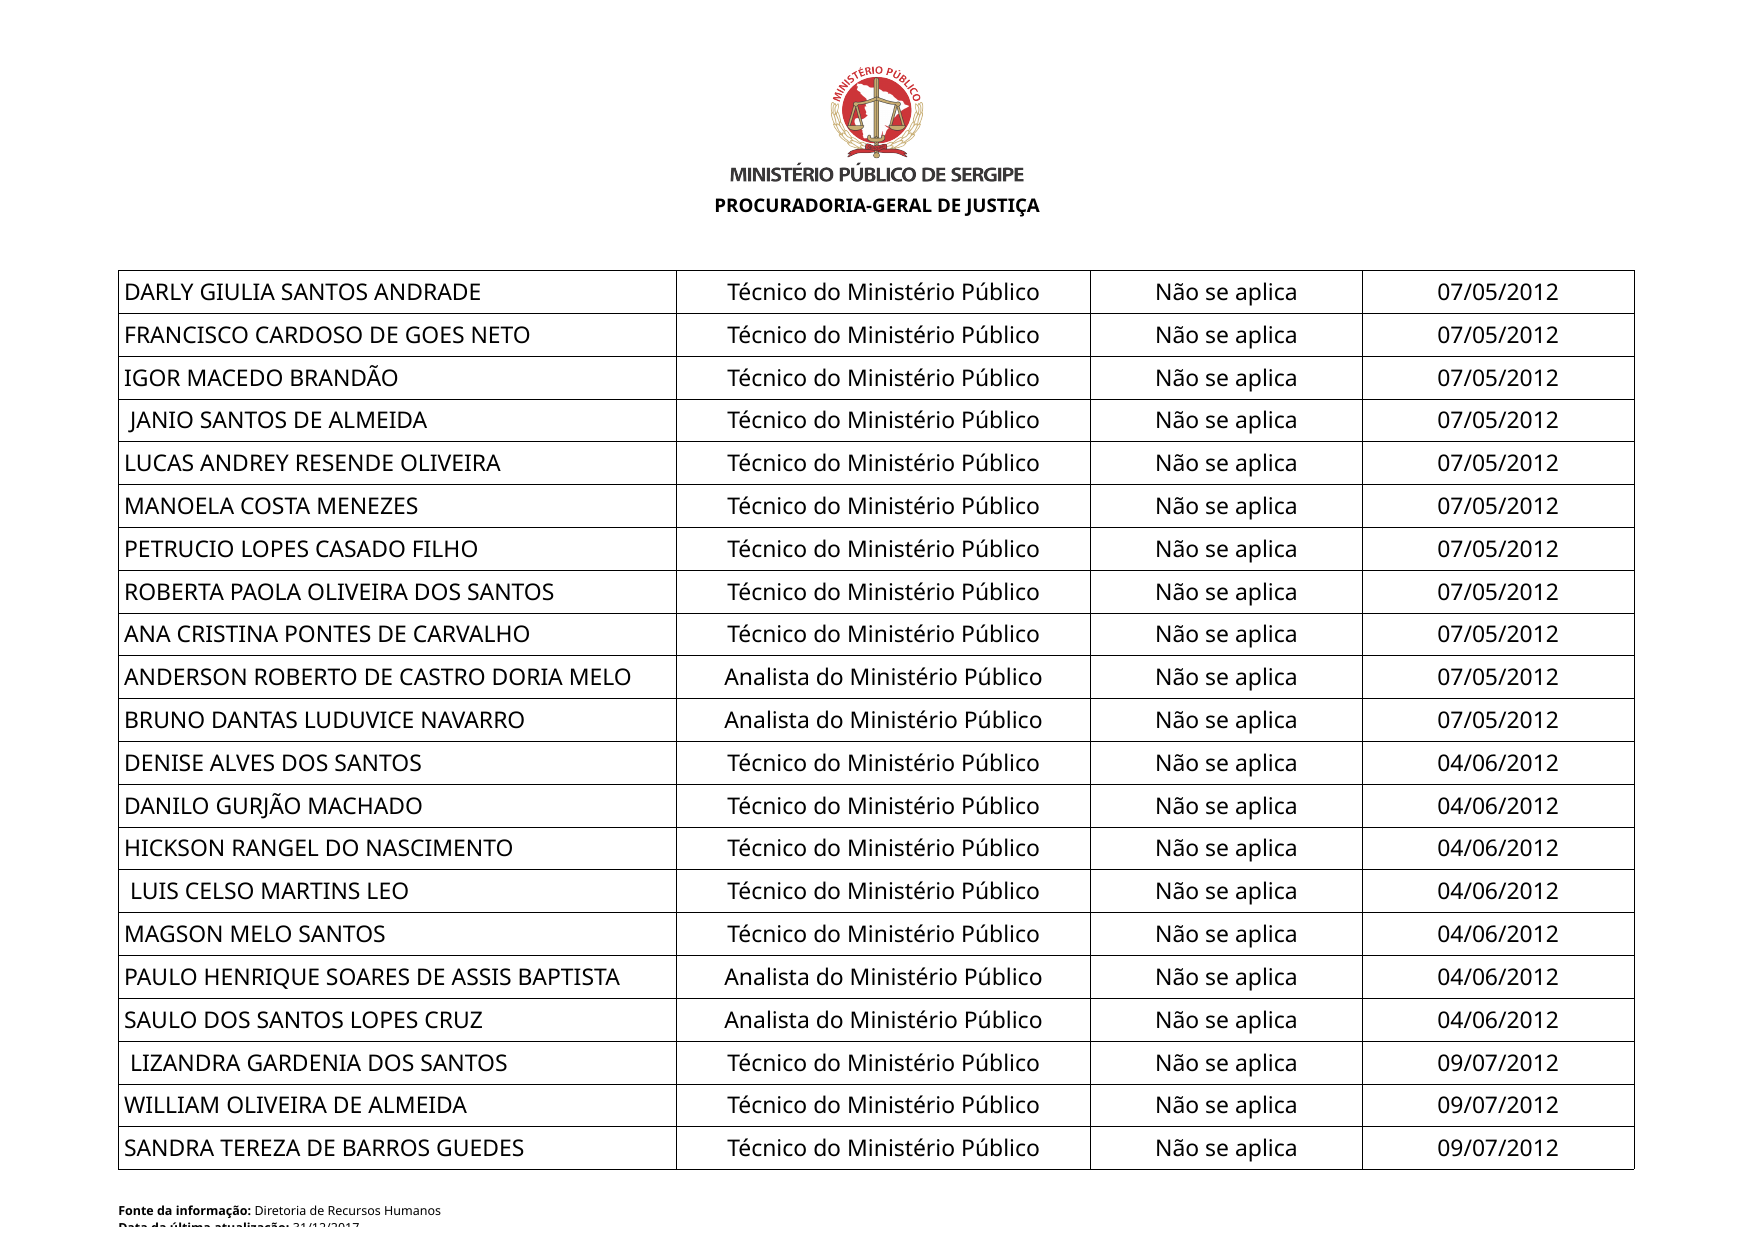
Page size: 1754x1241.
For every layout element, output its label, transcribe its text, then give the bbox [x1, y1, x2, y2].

table_cell 07/05/2012 [1363, 614, 1634, 655]
table_cell SANDRA TEREZA DE BARROS GUEDES [119, 1127, 676, 1169]
table_cell WILLIAM OLIVEIRA DE ALMEIDA [119, 1085, 676, 1126]
table_cell Técnico do Ministério Público [677, 528, 1090, 570]
table_cell LIZANDRA GARDENIA DOS SANTOS [119, 1042, 676, 1083]
table_cell Não se aplica [1091, 442, 1362, 484]
table_cell 09/07/2012 [1363, 1127, 1634, 1169]
table_cell Não se aplica [1091, 999, 1362, 1041]
table_cell Não se aplica [1091, 357, 1362, 398]
table_cell Técnico do Ministério Público [677, 913, 1090, 955]
table_cell Técnico do Ministério Público [677, 271, 1090, 313]
table_cell 07/05/2012 [1363, 314, 1634, 356]
table_cell Não se aplica [1091, 528, 1362, 570]
table_cell 07/05/2012 [1363, 528, 1634, 570]
table_cell Analista do Ministério Público [677, 699, 1090, 741]
table_cell Não se aplica [1091, 314, 1362, 356]
table_cell MANOELA COSTA MENEZES [119, 485, 676, 527]
table_cell LUCAS ANDREY RESENDE OLIVEIRA [119, 442, 676, 484]
table_cell 07/05/2012 [1363, 271, 1634, 313]
table_cell 07/05/2012 [1363, 400, 1634, 441]
table_cell Não se aplica [1091, 1127, 1362, 1169]
table_cell Não se aplica [1091, 1085, 1362, 1126]
table_cell LUIS CELSO MARTINS LEO [119, 870, 676, 912]
table_cell Não se aplica [1091, 742, 1362, 784]
table_cell DENISE ALVES DOS SANTOS [119, 742, 676, 784]
table_cell Técnico do Ministério Público [677, 1085, 1090, 1126]
table_cell 07/05/2012 [1363, 357, 1634, 398]
table_cell Técnico do Ministério Público [677, 785, 1090, 827]
table_cell Técnico do Ministério Público [677, 357, 1090, 398]
table_cell Técnico do Ministério Público [677, 1042, 1090, 1083]
table_cell Técnico do Ministério Público [677, 828, 1090, 869]
table_cell Analista do Ministério Público [677, 999, 1090, 1041]
table_cell HICKSON RANGEL DO NASCIMENTO [119, 828, 676, 869]
table_cell Técnico do Ministério Público [677, 742, 1090, 784]
table_cell 04/06/2012 [1363, 742, 1634, 784]
table_cell Técnico do Ministério Público [677, 314, 1090, 356]
picture [730, 66, 1024, 185]
table_cell Técnico do Ministério Público [677, 870, 1090, 912]
table_cell SAULO DOS SANTOS LOPES CRUZ [119, 999, 676, 1041]
table_cell Não se aplica [1091, 271, 1362, 313]
table_cell Não se aplica [1091, 699, 1362, 741]
table_cell BRUNO DANTAS LUDUVICE NAVARRO [119, 699, 676, 741]
table_cell 07/05/2012 [1363, 699, 1634, 741]
table_cell 04/06/2012 [1363, 999, 1634, 1041]
table_cell 07/05/2012 [1363, 485, 1634, 527]
table_cell ROBERTA PAOLA OLIVEIRA DOS SANTOS [119, 571, 676, 612]
table_cell 09/07/2012 [1363, 1085, 1634, 1126]
table_cell Não se aplica [1091, 828, 1362, 869]
table_cell ANDERSON ROBERTO DE CASTRO DORIA MELO [119, 656, 676, 698]
table_cell Não se aplica [1091, 571, 1362, 612]
table_cell ANA CRISTINA PONTES DE CARVALHO [119, 614, 676, 655]
table_cell Técnico do Ministério Público [677, 400, 1090, 441]
table_cell PETRUCIO LOPES CASADO FILHO [119, 528, 676, 570]
table_cell Não se aplica [1091, 785, 1362, 827]
table_cell Não se aplica [1091, 913, 1362, 955]
table_cell DANILO GURJÃO MACHADO [119, 785, 676, 827]
table_cell 04/06/2012 [1363, 870, 1634, 912]
table_cell Não se aplica [1091, 485, 1362, 527]
table_cell Analista do Ministério Público [677, 656, 1090, 698]
table_cell Técnico do Ministério Público [677, 571, 1090, 612]
table_cell Técnico do Ministério Público [677, 442, 1090, 484]
table_cell Não se aplica [1091, 400, 1362, 441]
table_cell 07/05/2012 [1363, 656, 1634, 698]
table_cell Não se aplica [1091, 1042, 1362, 1083]
table_cell Não se aplica [1091, 656, 1362, 698]
table_cell 04/06/2012 [1363, 956, 1634, 998]
table_cell Não se aplica [1091, 614, 1362, 655]
table_cell 09/07/2012 [1363, 1042, 1634, 1083]
table_cell JANIO SANTOS DE ALMEIDA [119, 400, 676, 441]
table_cell Não se aplica [1091, 870, 1362, 912]
table_cell 07/05/2012 [1363, 571, 1634, 612]
table_cell Analista do Ministério Público [677, 956, 1090, 998]
table_cell FRANCISCO CARDOSO DE GOES NETO [119, 314, 676, 356]
table_cell IGOR MACEDO BRANDÃO [119, 357, 676, 398]
table_cell MAGSON MELO SANTOS [119, 913, 676, 955]
table_cell 04/06/2012 [1363, 913, 1634, 955]
table_cell PAULO HENRIQUE SOARES DE ASSIS BAPTISTA [119, 956, 676, 998]
table_cell 07/05/2012 [1363, 442, 1634, 484]
table_cell Técnico do Ministério Público [677, 614, 1090, 655]
table_cell 04/06/2012 [1363, 785, 1634, 827]
table_cell DARLY GIULIA SANTOS ANDRADE [119, 271, 676, 313]
table_cell Técnico do Ministério Público [677, 485, 1090, 527]
table_cell Técnico do Ministério Público [677, 1127, 1090, 1169]
table_cell Não se aplica [1091, 956, 1362, 998]
table_cell 04/06/2012 [1363, 828, 1634, 869]
